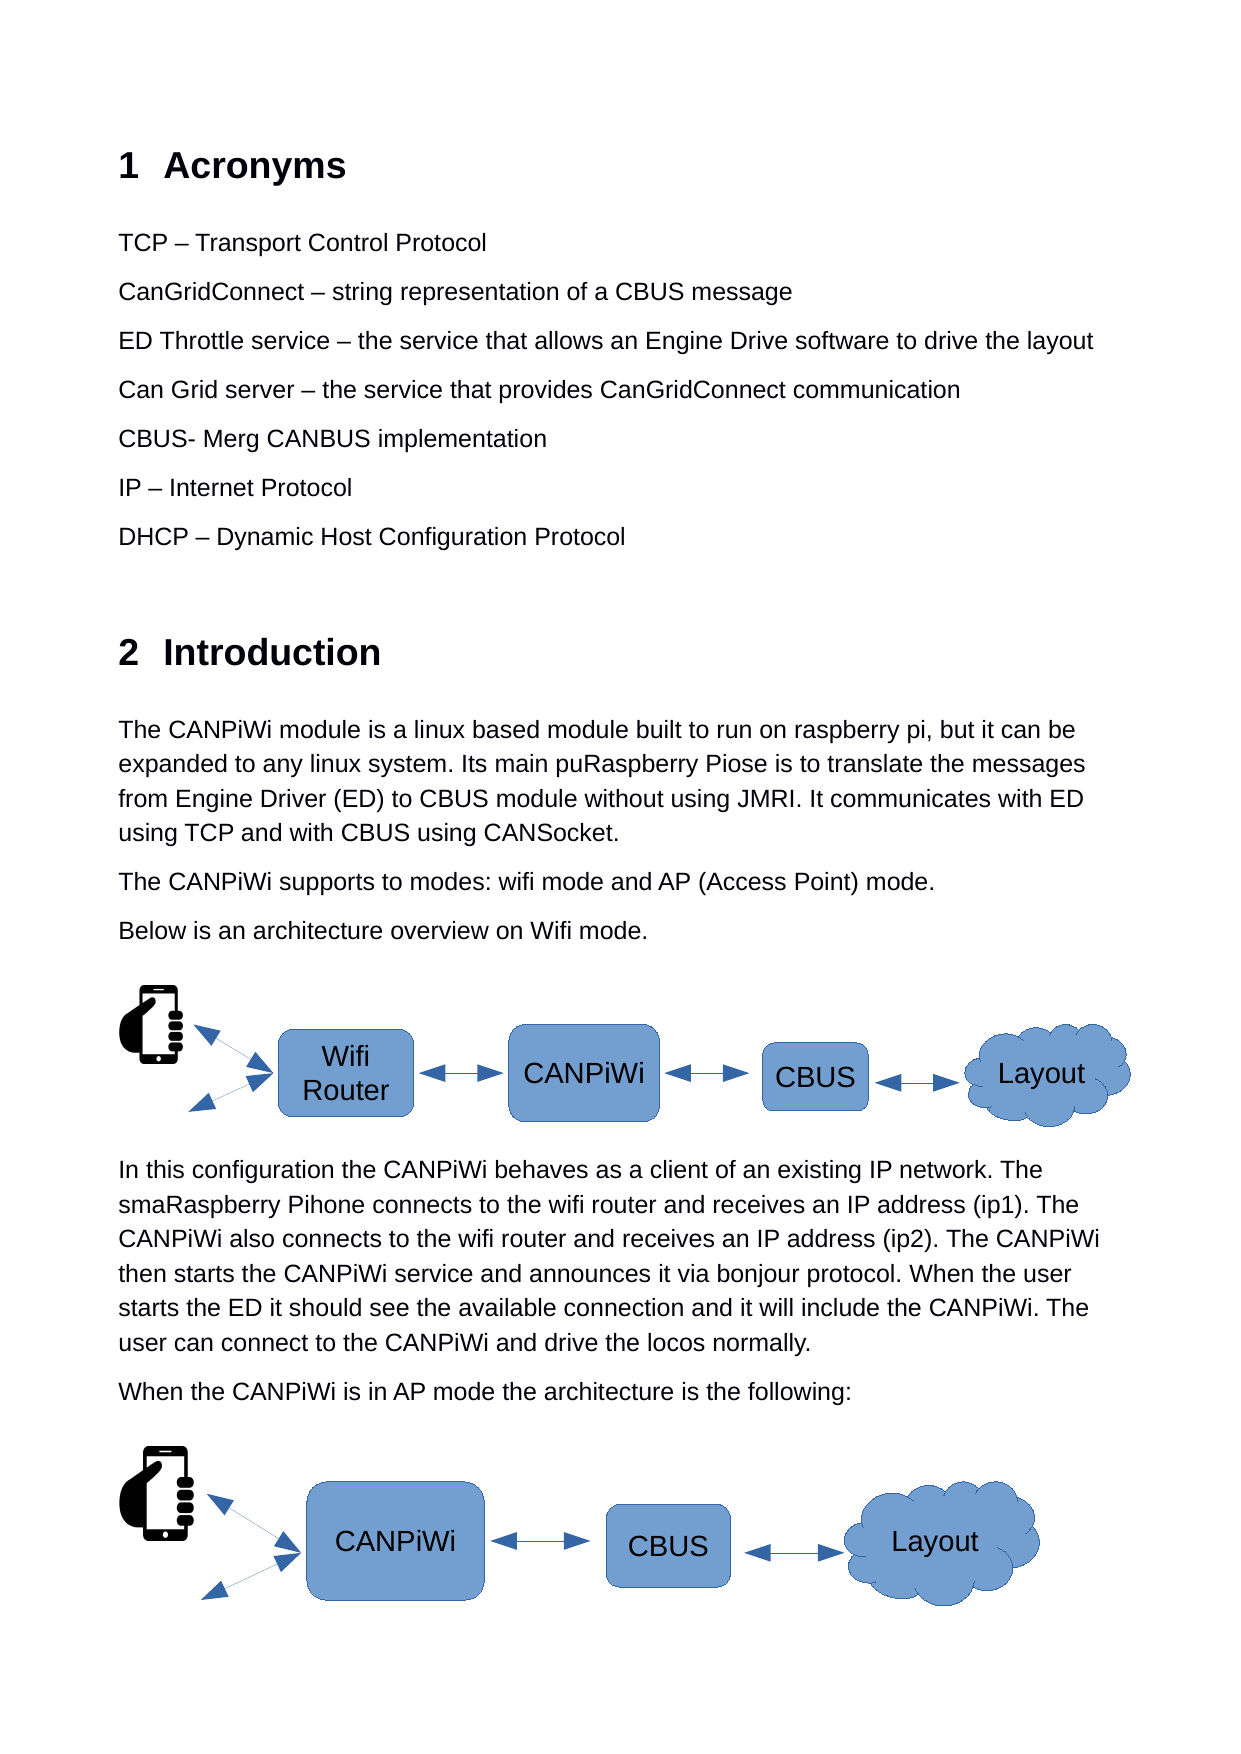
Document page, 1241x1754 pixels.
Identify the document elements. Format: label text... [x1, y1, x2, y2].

text Below is an architecture overview on Wifi mode. [118, 916, 1122, 945]
subtitle Introduction [118, 630, 1122, 673]
picture [118, 985, 184, 1064]
text In this configuration the CANPiWi behaves as a client of an existing IP network. The smaRaspberry Pihone connects to the wifi router and receives an IP address (ip1). The CANPiWi also connects to the wifi router and receives an IP address (ip2). The CANPiWi then starts the CANPiWi service and announces it via bonjour protocol. When the user starts the ED it should see the available connection and it will include the CANPiWi. The user can connect to the CANPiWi and drive the locos normally. [118, 1156, 1122, 1357]
picture [118, 1446, 195, 1541]
text The CANPiWi supports to modes: wifi mode and AP (Access Point) mode. [118, 867, 1122, 896]
text ED Throttle service – the service that allows an Engine Drive software to drive the layout [118, 326, 1122, 354]
subtitle Acronyms [118, 143, 1122, 186]
text CanGridConnect – string representation of a CBUS message [118, 277, 1122, 305]
text TCP – Transport Control Protocol [118, 227, 1122, 256]
text The CANPiWi module is a linux based module built to run on raspberry pi, but it can be expanded to any linux system. Its main puRaspberry Piose is to translate the messages from Engine Driver (ED) to CBUS module without using JMRI. It communicates with ED using TCP and with CBUS using CANSocket. [118, 715, 1122, 847]
text CBUS- Merg CANBUS implementation [118, 424, 1122, 452]
text DHCP – Dynamic Host Configuration Protocol [118, 522, 1122, 551]
text IP – Internet Protocol [118, 473, 1122, 502]
text When the CANPiWi is in AP mode the architecture is the following: [118, 1377, 1122, 1406]
text Can Grid server – the service that provides CanGridConnect communication [118, 375, 1122, 403]
